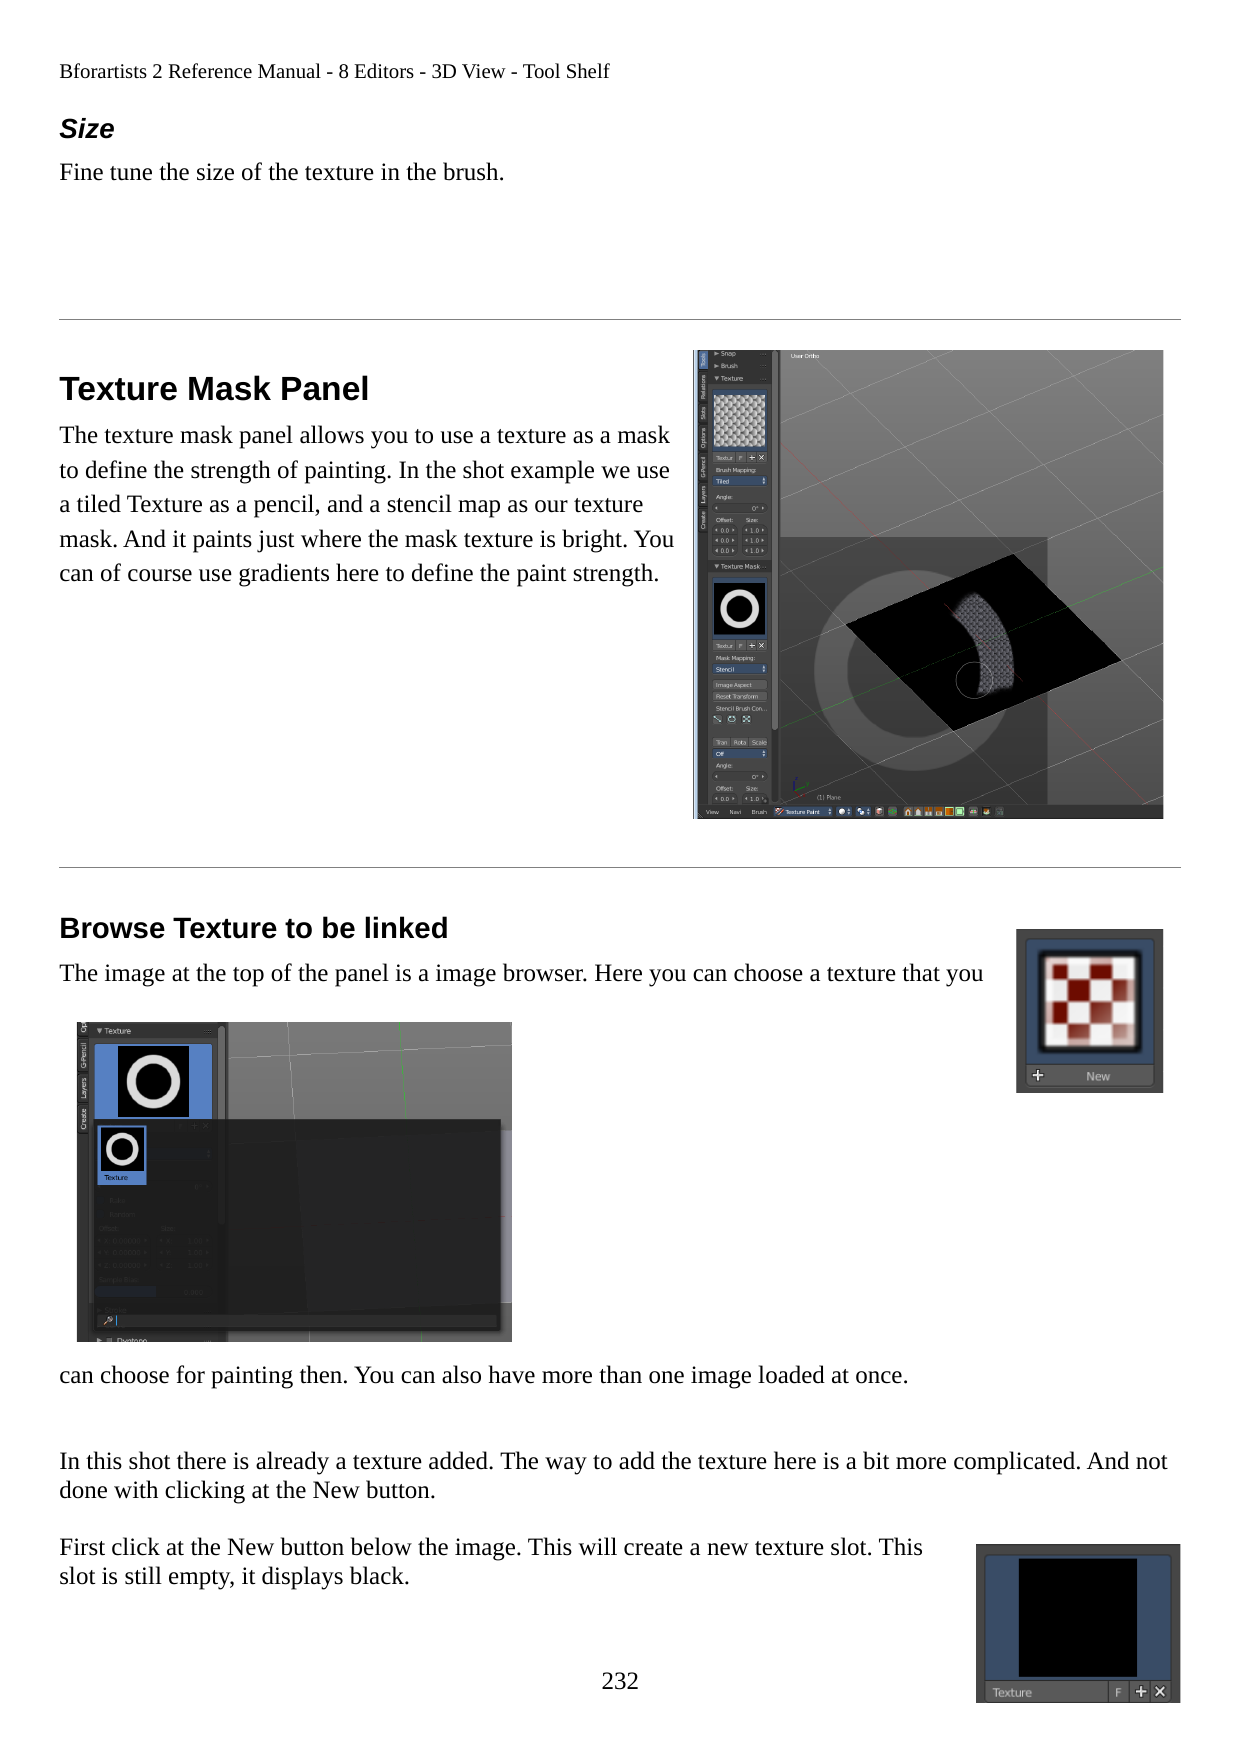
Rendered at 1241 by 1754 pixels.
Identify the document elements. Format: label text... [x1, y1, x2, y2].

picture [1016, 929, 1164, 1093]
subtitle Texture Mask Panel [59, 369, 693, 408]
picture [76, 1022, 512, 1342]
picture [693, 350, 1164, 819]
picture [976, 1544, 1181, 1703]
text Fine tune the size of the texture in the brush. [59, 157, 1181, 186]
text First click at the New button below the image. This will create a new texture slot. This slot is still empty, it displays black. [59, 1532, 1181, 1590]
text The texture mask panel allows you to use a texture as a mask to define the strength of painting. In the shot example we use a tiled Texture as a pencil, and a stencil map as our texture mask. And it paints just where the mask texture is bright. You can of course use gradients here to define the paint strength. [59, 420, 693, 587]
text In this shot there is already a texture added. The way to add the texture here is a bit more complicated. And not done with clicking at the New button. [59, 1446, 1181, 1503]
subtitle Size [59, 113, 1181, 144]
text The image at the top of the panel is a image browser. Here you can choose a texture that you can choose for painting then. You can also have more than one image loaded at once. [59, 958, 1181, 1388]
subtitle Browse Texture to be linked [59, 911, 1181, 945]
subtitle [1164, 369, 1181, 408]
